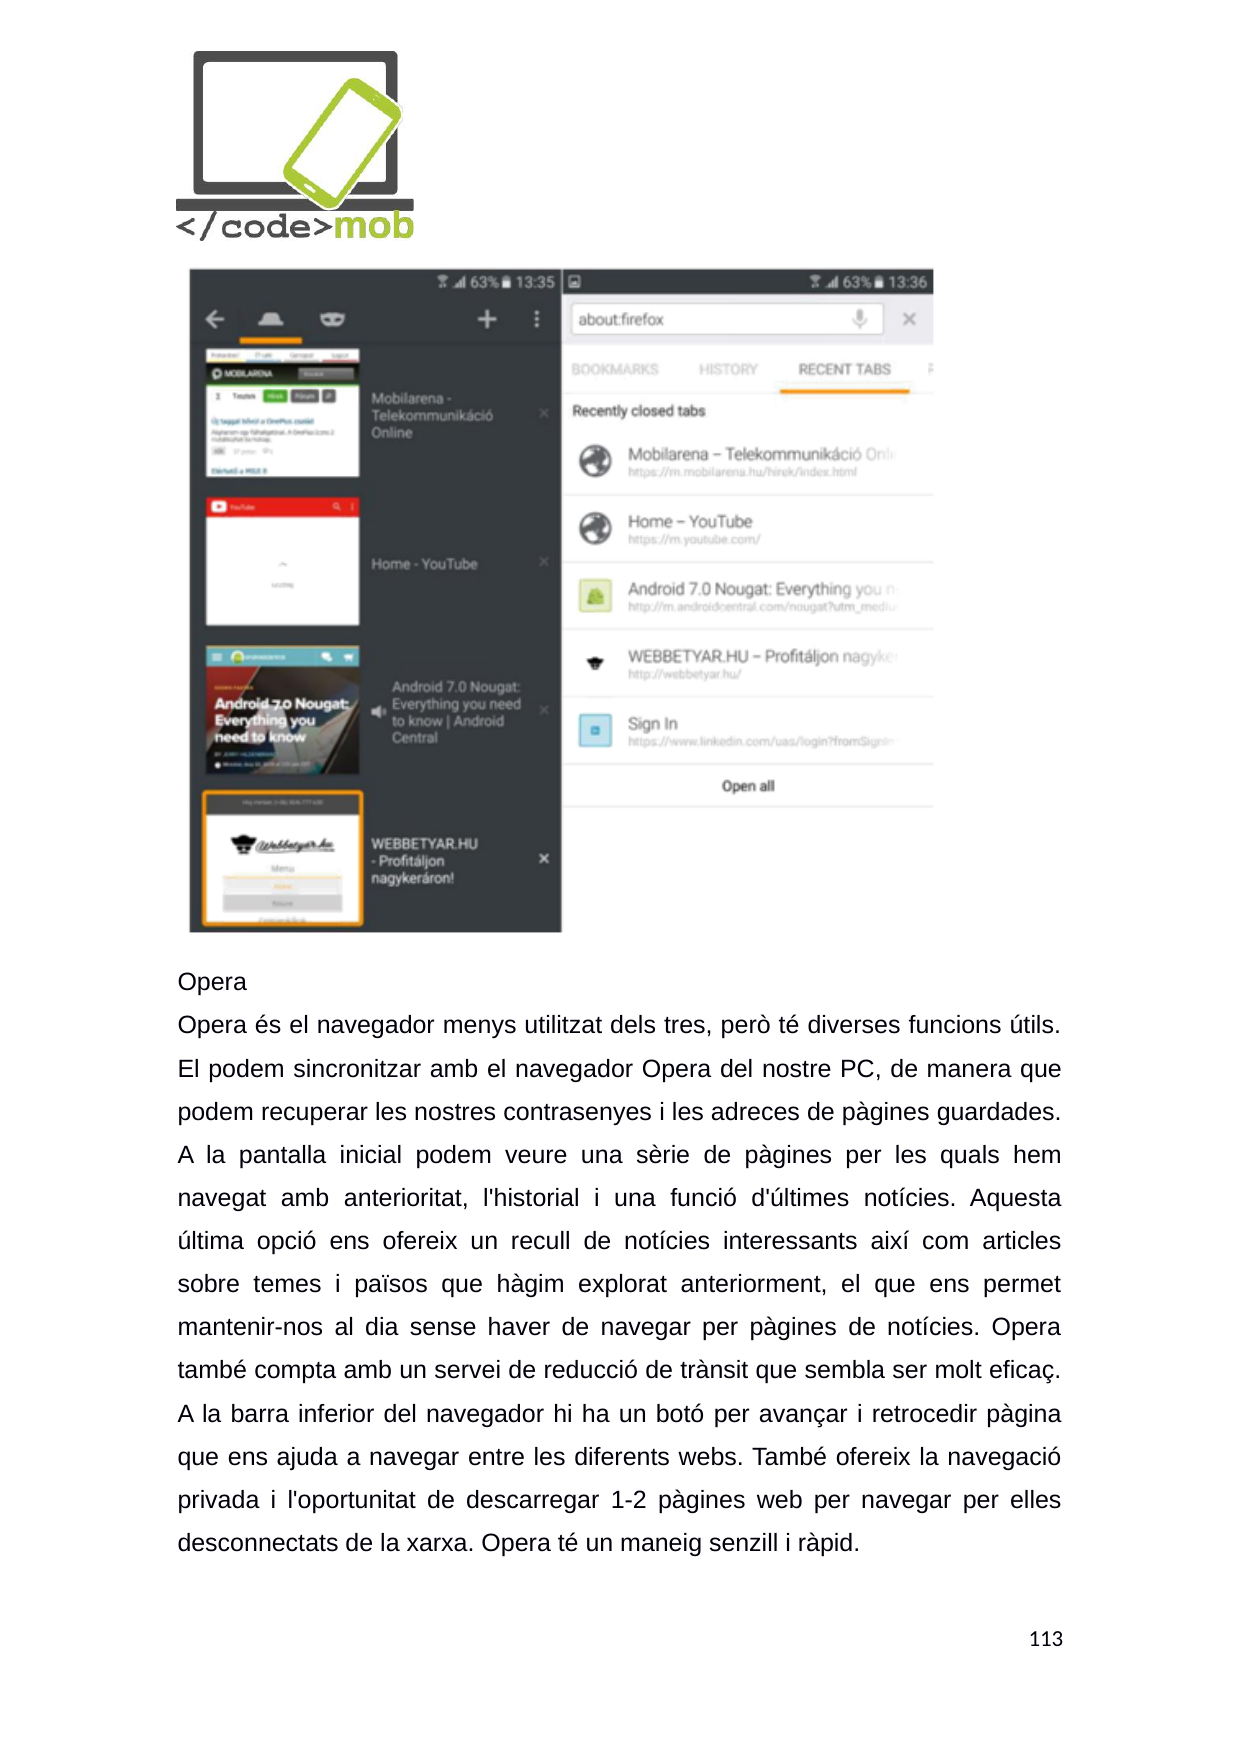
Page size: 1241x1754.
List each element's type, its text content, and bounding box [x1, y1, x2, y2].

text Opera [177, 967, 1063, 996]
picture [176, 51, 414, 241]
text Opera és el navegador menys utilitzat dels tres, però té diverses funcions útils. El podem sincronitzar amb el navegador Opera del nostre PC, de manera que podem recuperar les nostres contrasenyes i les adreces de pàgines guardades. A la pantalla inicial podem veure una sèrie de pàgines per les quals hem navegat amb anterioritat, l'historial i una funció d'últimes notícies. Aquesta última opció ens ofereix un recull de notícies interessants així com articles sobre temes i països que hàgim explorat anteriorment, el que ens permet mantenir-nos al dia sense haver de navegar per pàgines de notícies. Opera també compta amb un servei de reducció de trànsit que sembla ser molt eficaç. A la barra inferior del navegador hi ha un botó per avançar i retrocedir pàgina que ens ajuda a navegar entre les diferents webs. També ofereix la navegació privada i l'oportunitat de descarregar 1-2 pàgines web per navegar per elles desconnectats de la xarxa. Opera té un maneig senzill i ràpid. [177, 1010, 1063, 1557]
picture [177, 265, 950, 954]
